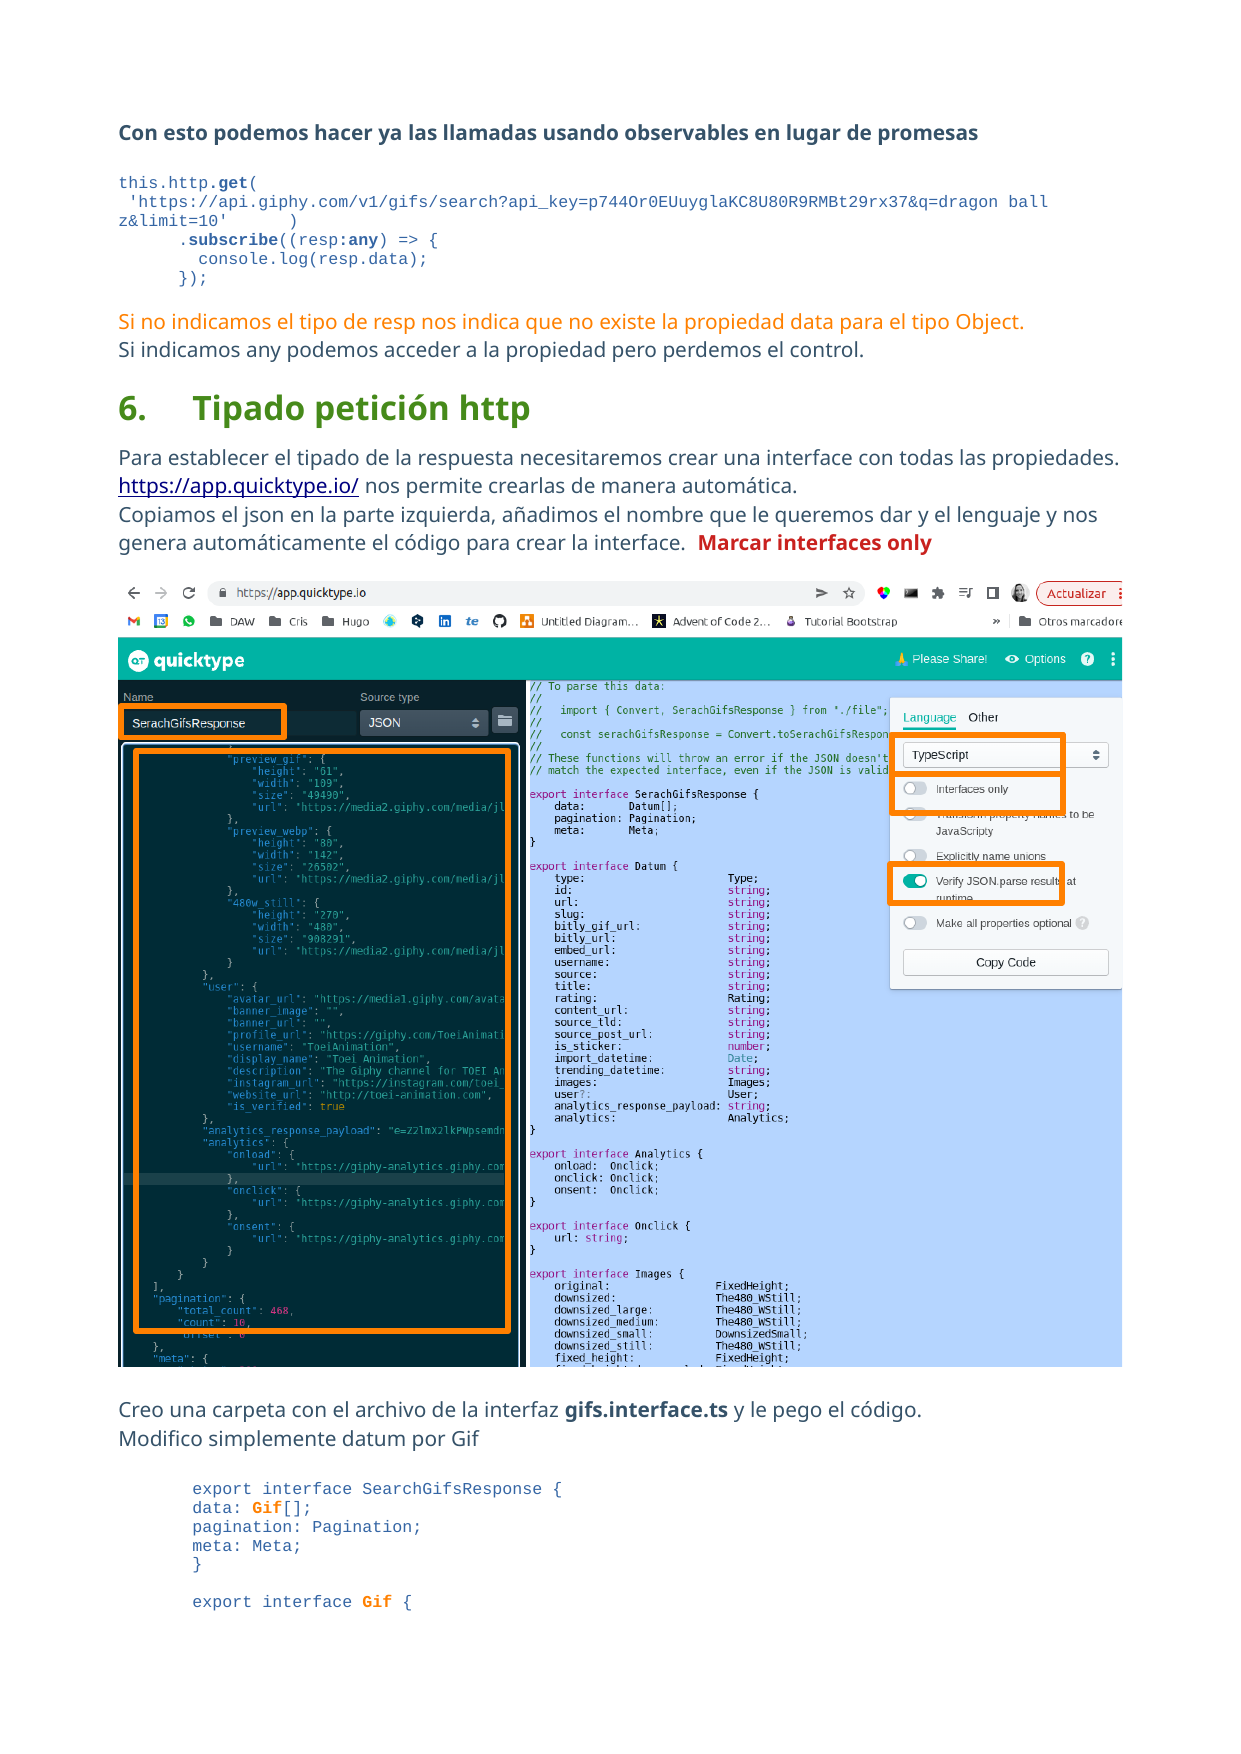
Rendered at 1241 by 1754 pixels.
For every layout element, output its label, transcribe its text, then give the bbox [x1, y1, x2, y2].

text Con esto podemos hacer ya las llamadas usando observables en lugar de promesas [118, 118, 1122, 147]
text .subscribe((resp:any) => { [118, 232, 1122, 250]
text Copiamos el json en la parte izquierda, añadimos el nombre que le queremos dar y el lenguaje y nos genera automáticamente el código para crear la interface. Marcar interfaces only [118, 500, 1122, 557]
text Creo una carpeta con el archivo de la interfaz gifs.interface.ts y le pego el código. [118, 1395, 1122, 1424]
text export interface Gif { [192, 1594, 1122, 1612]
text }); [118, 269, 1122, 288]
picture [124, 709, 281, 735]
subtitle Tipado petición http [118, 385, 1122, 430]
picture [139, 1172, 503, 1184]
text 'https://api.giphy.com/v1/gifs/search?api_key=p744Or0EUuyglaKC8U80R9RMBt29rx37&q=dragon ball z&limit=10' ) [118, 194, 1122, 232]
text this.http.get( [118, 175, 1122, 194]
text } [192, 1556, 1122, 1575]
text Para establecer el tipado de la respuesta necesitaremos crear una interface con todas las propiedades. [118, 443, 1122, 471]
text meta: Meta; [192, 1537, 1122, 1556]
text Modifico simplemente datum por Gif [118, 1424, 1122, 1452]
text pagination: Pagination; [192, 1518, 1122, 1537]
text Si indicamos any podemos acceder a la propiedad pero perdemos el control. [118, 335, 1122, 364]
text export interface SearchGifsResponse { [192, 1481, 1122, 1499]
text console.log(resp.data); [118, 250, 1122, 269]
text Si no indicamos el tipo de resp nos indica que no existe la propiedad data para el tipo Object. [118, 307, 1122, 335]
text https://app.quicktype.io/ nos permite crearlas de manera automática. [118, 471, 1122, 500]
picture [118, 578, 1123, 1367]
text data: Gif[]; [192, 1499, 1122, 1518]
